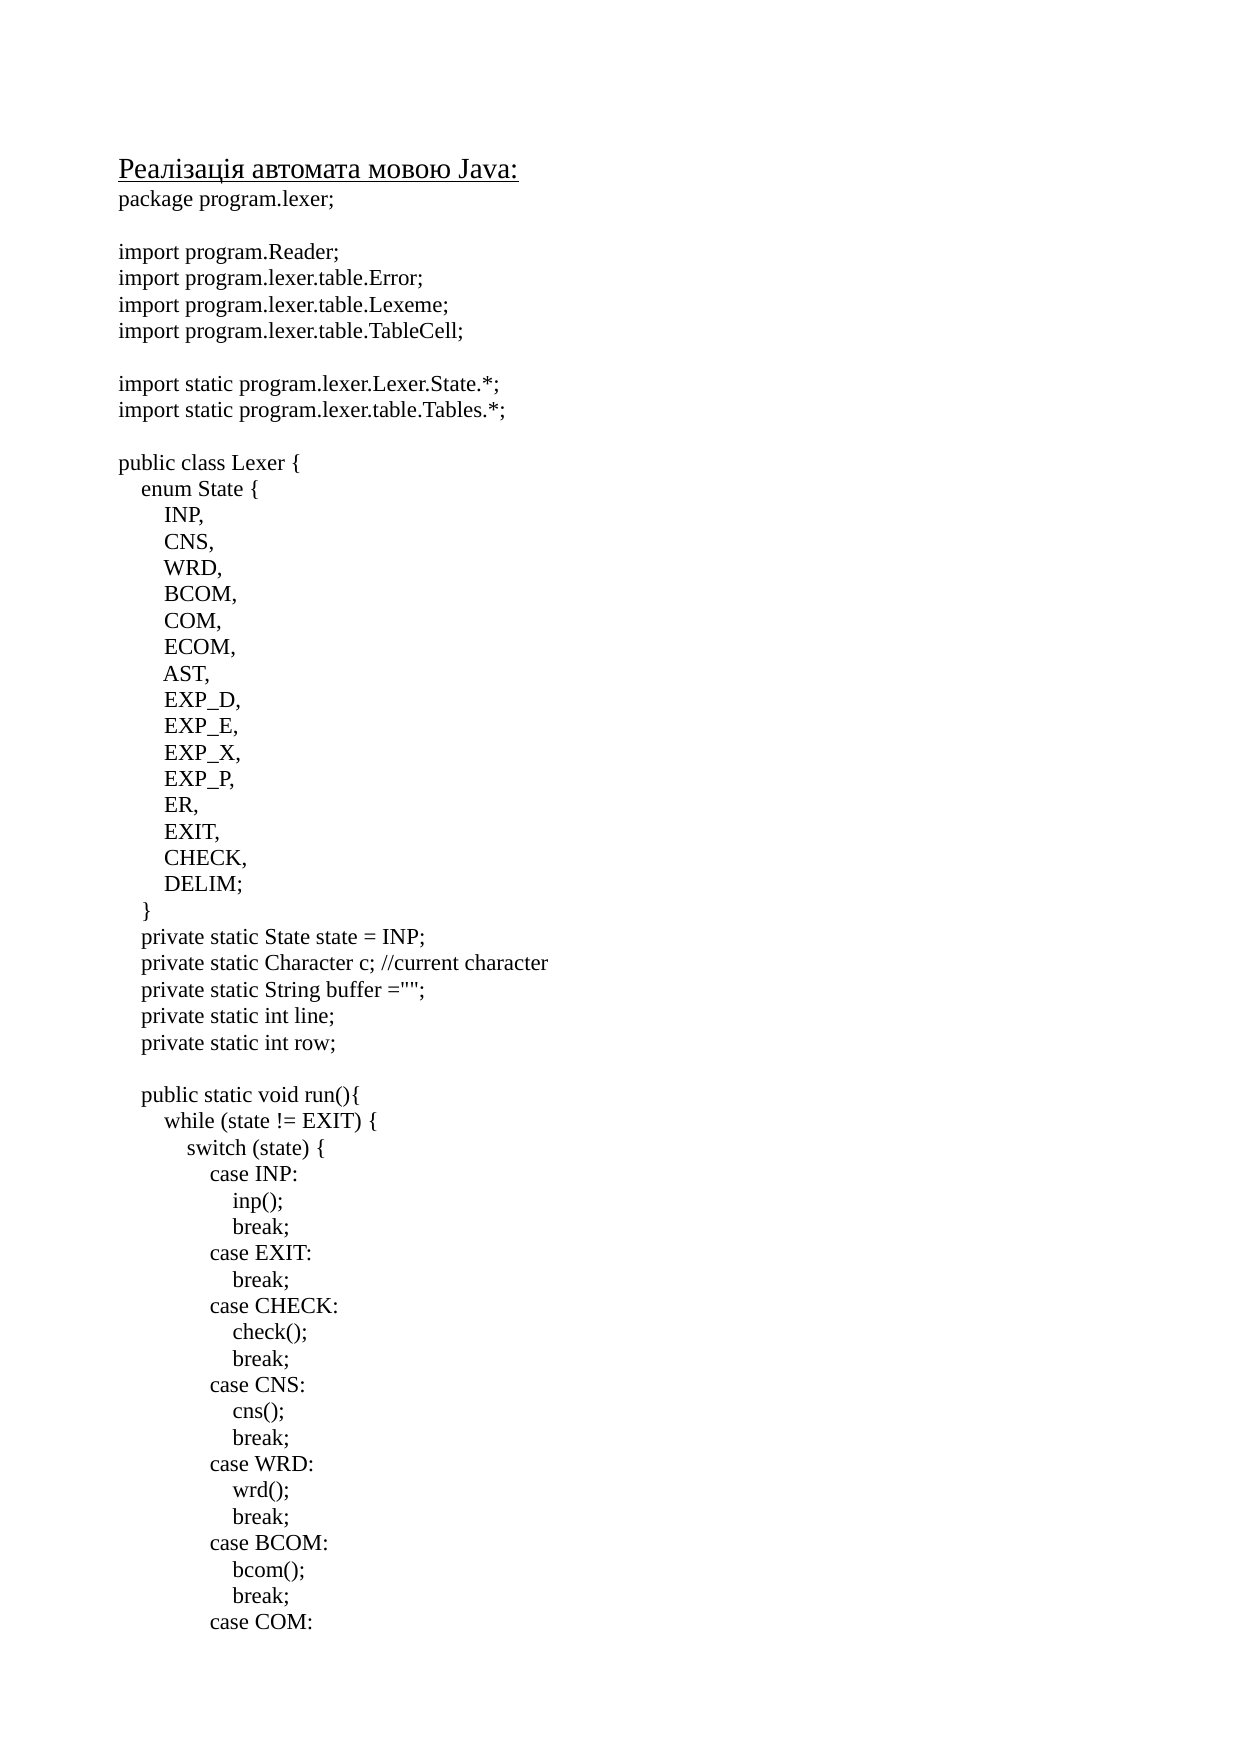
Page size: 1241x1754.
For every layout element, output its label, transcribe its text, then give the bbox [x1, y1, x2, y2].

text EXP_E, [118, 712, 1122, 739]
text CHECK, [118, 844, 1122, 870]
text import static program.lexer.table.Tables.*; [118, 396, 1122, 422]
text Реалізація автомата мовою Java: [118, 152, 1122, 185]
text public class Lexer { [118, 449, 1122, 475]
text case COM: [118, 1608, 1122, 1635]
text import program.lexer.table.Lexeme; [118, 291, 1122, 317]
text CNS, [118, 528, 1122, 554]
text AST, [118, 659, 1122, 686]
text check(); [118, 1318, 1122, 1345]
text private static String buffer =""; [118, 976, 1122, 1002]
text case CNS: [118, 1371, 1122, 1397]
text break; [118, 1503, 1122, 1529]
text break; [118, 1213, 1122, 1239]
text enum State { [118, 475, 1122, 501]
text BCOM, [118, 581, 1122, 607]
text break; [118, 1424, 1122, 1450]
text EXIT, [118, 818, 1122, 844]
text case EXIT: [118, 1239, 1122, 1266]
text wrd(); [118, 1477, 1122, 1503]
text INP, [118, 501, 1122, 528]
text switch (state) { [118, 1134, 1122, 1160]
text WRD, [118, 554, 1122, 581]
text COM, [118, 607, 1122, 633]
text private static int line; [118, 1002, 1122, 1028]
text break; [118, 1582, 1122, 1608]
text private static State state = INP; [118, 923, 1122, 949]
text case WRD: [118, 1450, 1122, 1477]
text ER, [118, 791, 1122, 818]
text public static void run(){ [118, 1081, 1122, 1108]
text EXP_P, [118, 765, 1122, 791]
text import program.lexer.table.TableCell; [118, 317, 1122, 343]
text private static Character c; //current character [118, 949, 1122, 976]
text import program.lexer.table.Error; [118, 264, 1122, 291]
text cns(); [118, 1397, 1122, 1424]
text EXP_D, [118, 686, 1122, 712]
text case INP: [118, 1160, 1122, 1187]
text break; [118, 1266, 1122, 1292]
text DELIM; [118, 870, 1122, 897]
text bcom(); [118, 1556, 1122, 1582]
text package program.lexer; [118, 185, 1122, 212]
text case CHECK: [118, 1292, 1122, 1318]
text private static int row; [118, 1028, 1122, 1055]
text break; [118, 1345, 1122, 1371]
text } [118, 897, 1122, 923]
text inp(); [118, 1187, 1122, 1213]
text import static program.lexer.Lexer.State.*; [118, 370, 1122, 396]
text import program.Reader; [118, 238, 1122, 264]
text ECOM, [118, 633, 1122, 659]
text case BCOM: [118, 1529, 1122, 1556]
text while (state != EXIT) { [118, 1108, 1122, 1134]
text EXP_X, [118, 739, 1122, 765]
